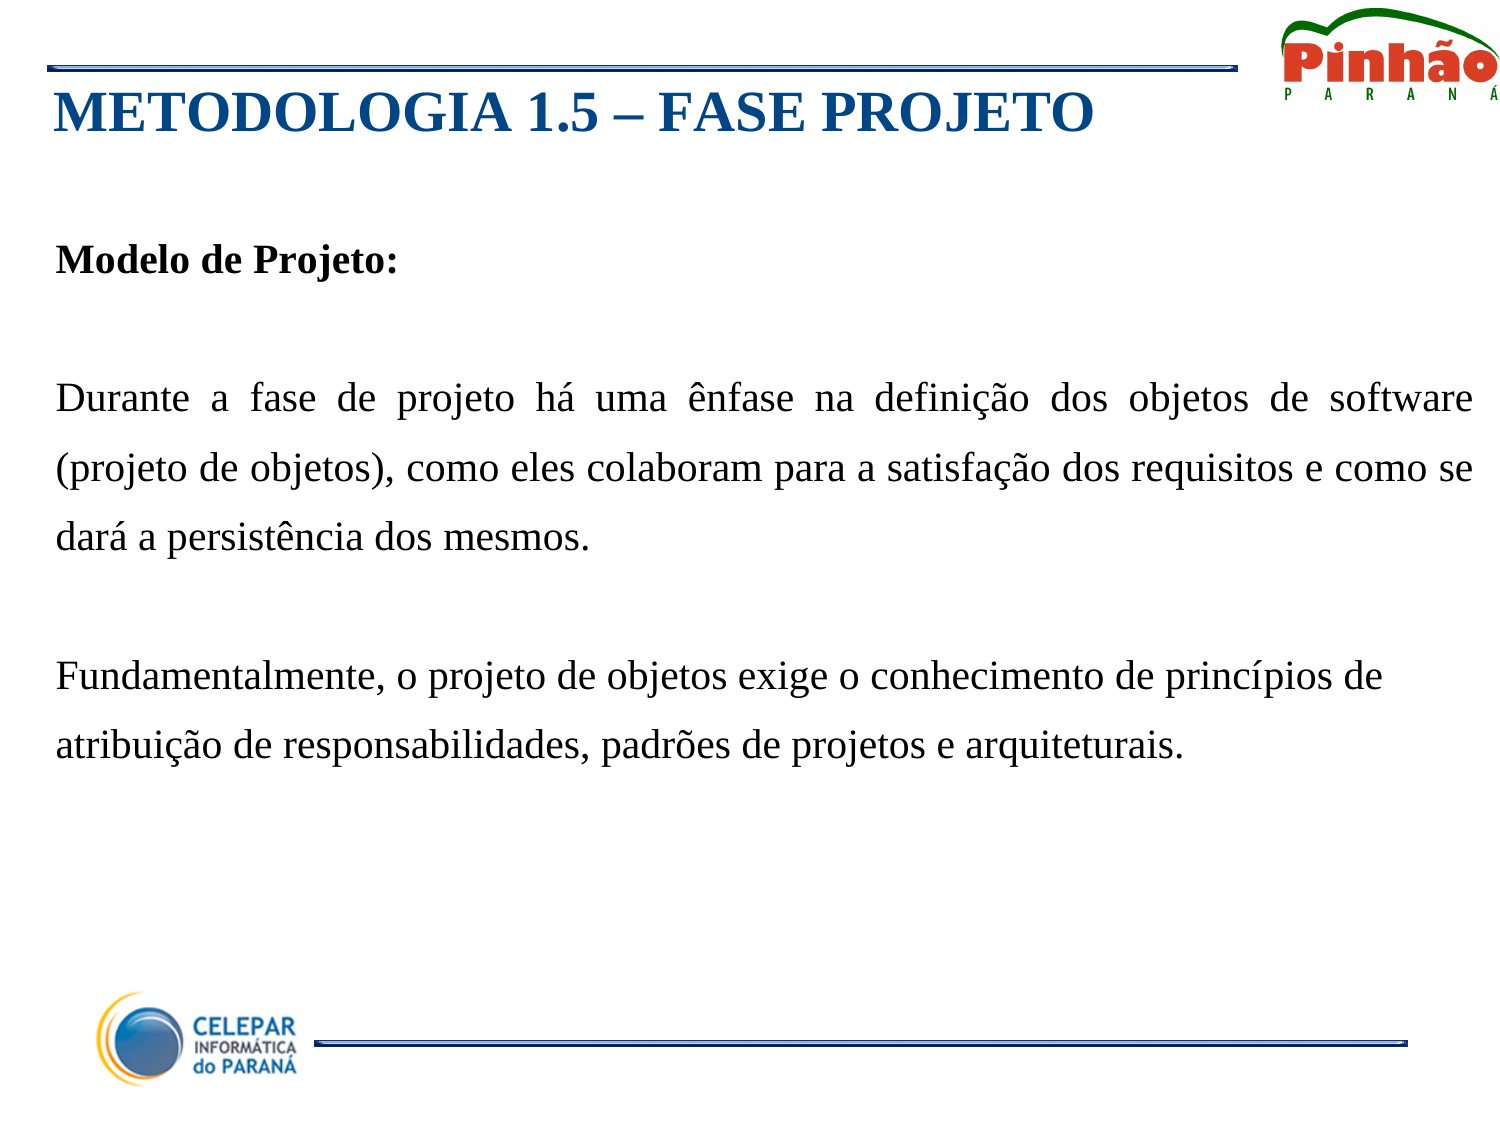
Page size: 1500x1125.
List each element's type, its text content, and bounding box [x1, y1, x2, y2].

text_box Modelo de Projeto: Durante a fase de projeto há uma ênfase na definição dos objetos de software (projeto de objetos), como eles colaboram para a satisfação dos requisitos e como se dará a persistência dos mesmos. Fundamentalmente, o projeto de objetos exige o conhecimento de princípios de atribuição de responsabilidades, padrões de projetos e arquiteturais. [55, 212, 1475, 918]
picture [95, 989, 303, 1091]
text_box METODOLOGIA 1.5 – FASE PROJETO [53, 79, 1097, 156]
picture [1281, 8, 1500, 100]
